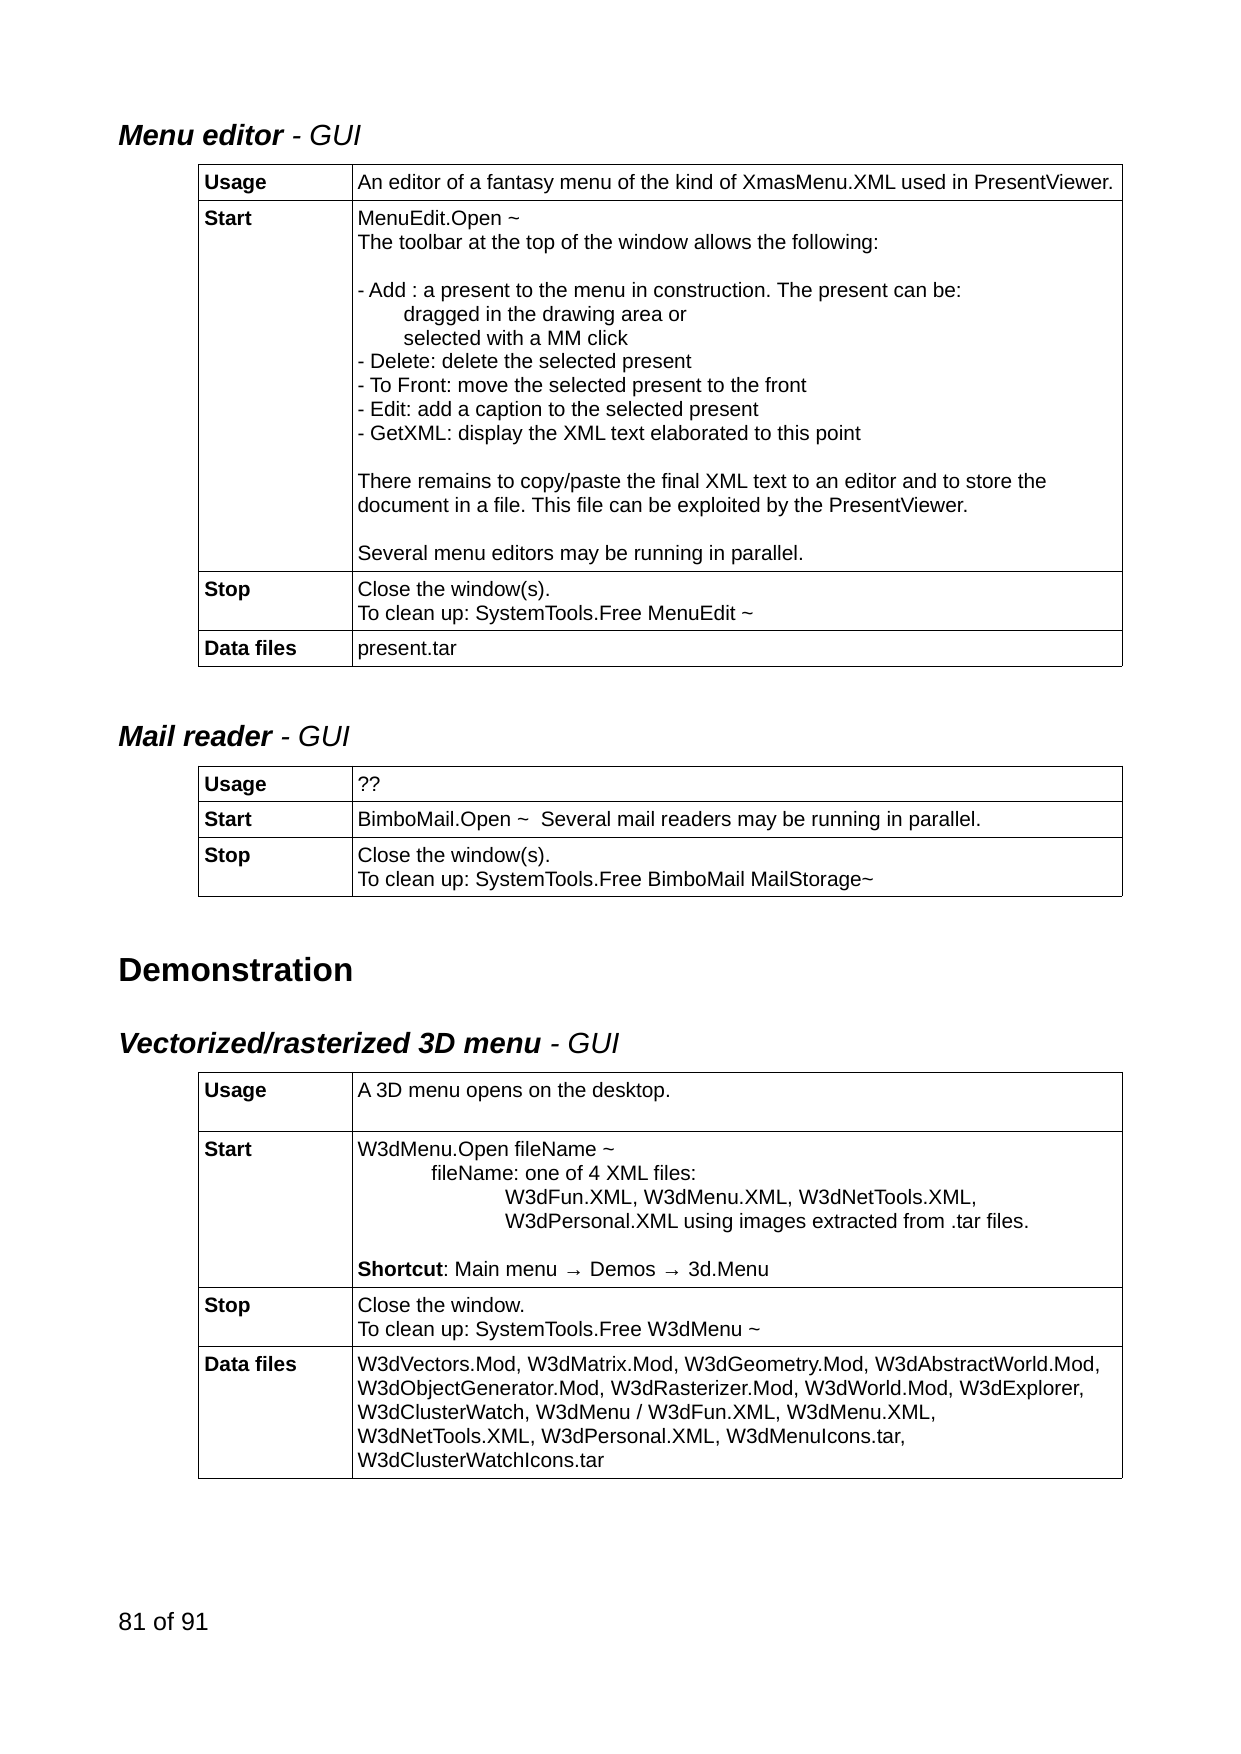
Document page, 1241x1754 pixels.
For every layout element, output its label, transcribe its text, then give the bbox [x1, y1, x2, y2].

subtitle Mail reader - GUI [118, 719, 1122, 753]
table_cell Close the window(s). To clean up: SystemTools.Free MenuEdit ~ [353, 572, 1122, 630]
table_cell MenuEdit.Open ~ The toolbar at the top of the window allows the following: - Add : a present to the menu in construction. The present can be: dragged in the drawing area or selected with a MM click - Delete: delete the selected present - To Front: move the selected present to the front - Edit: add a caption to the selected present - GetXML: display the XML text elaborated to this point There remains to copy/paste the final XML text to an editor and to store the document in a file. This file can be exploited by the PresentViewer. Several menu editors may be running in parallel. [353, 201, 1122, 571]
table_header Usage [199, 165, 352, 200]
table_header A 3D menu opens on the desktop. [353, 1073, 1122, 1131]
subtitle Demonstration [118, 950, 1122, 988]
table_cell Stop [199, 572, 352, 630]
table_cell Start [199, 802, 352, 837]
table_cell present.tar [353, 631, 1122, 666]
table_cell W3dMenu.Open fileName ~ fileName: one of 4 XML files: W3dFun.XML, W3dMenu.XML, W3dNetTools.XML, W3dPersonal.XML using images extracted from .tar files. Shortcut: Main menu → Demos → 3d.Menu [353, 1132, 1122, 1287]
table_cell Start [199, 201, 352, 571]
table_cell Data files [199, 1347, 352, 1477]
table_header Usage [199, 767, 352, 801]
table_cell Stop [199, 1288, 352, 1346]
table_header An editor of a fantasy menu of the kind of XmasMenu.XML used in PresentViewer. [353, 165, 1122, 200]
table_cell Close the window(s). To clean up: SystemTools.Free BimboMail MailStorage~ [353, 838, 1122, 896]
subtitle Vectorized/rasterized 3D menu - GUI [118, 1026, 1122, 1059]
table_cell BimboMail.Open ~ Several mail readers may be running in parallel. [353, 802, 1122, 837]
table_cell Data files [199, 631, 352, 666]
table_cell Start [199, 1132, 352, 1287]
table_cell W3dVectors.Mod, W3dMatrix.Mod, W3dGeometry.Mod, W3dAbstractWorld.Mod, W3dObjectGenerator.Mod, W3dRasterizer.Mod, W3dWorld.Mod, W3dExplorer, W3dClusterWatch, W3dMenu / W3dFun.XML, W3dMenu.XML, W3dNetTools.XML, W3dPersonal.XML, W3dMenuIcons.tar, W3dClusterWatchIcons.tar [353, 1347, 1122, 1477]
table_cell Stop [199, 838, 352, 896]
table_cell Close the window. To clean up: SystemTools.Free W3dMenu ~ [353, 1288, 1122, 1346]
table_header Usage [199, 1073, 352, 1131]
table_header ?? [353, 767, 1122, 801]
subtitle Menu editor - GUI [118, 118, 1122, 152]
